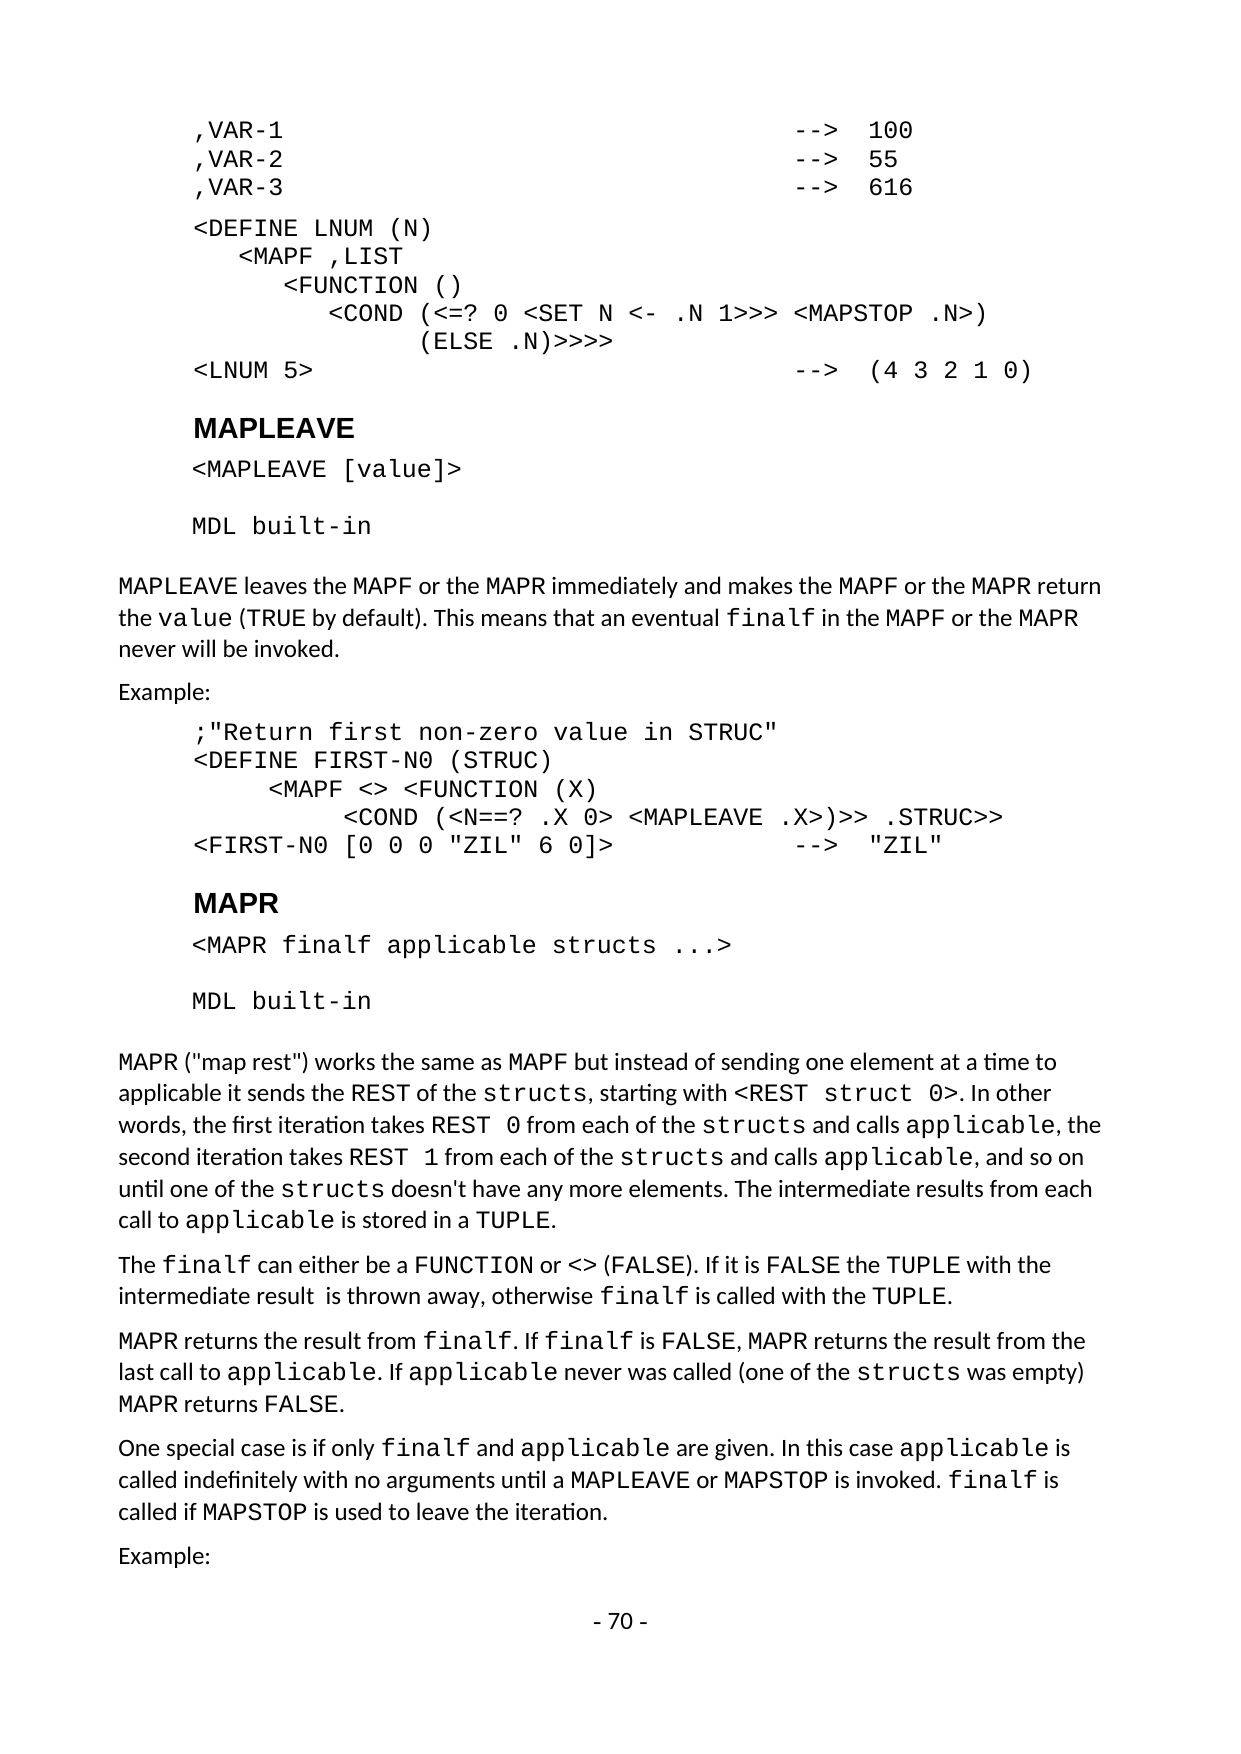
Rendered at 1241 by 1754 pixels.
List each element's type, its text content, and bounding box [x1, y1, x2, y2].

text MAPLEAVE leaves the MAPF or the MAPR immediately and makes the MAPF or the MAPR return the value (TRUE by default). This means that an eventual finalf in the MAPF or the MAPR never will be invoked. [118, 570, 1122, 664]
text Example: [118, 677, 1122, 707]
subtitle MAPR [118, 886, 1122, 920]
text MAPR ("map rest") works the same as MAPF but instead of sending one element at a time to applicable it sends the REST of the structs, starting with <REST struct 0>. In other words, the first iteration takes REST 0 from each of the structs and calls applicable, the second iteration takes REST 1 from each of the structs and calls applicable, and so on until one of the structs doesn't have any more elements. The intermediate results from each call to applicable is stored in a TUPLE. [118, 1046, 1122, 1236]
text MDL built-in [192, 513, 1122, 542]
text <MAPLEAVE [value]> [192, 457, 1122, 485]
text <DEFINE LNUM (N) <MAPF ,LIST <FUNCTION () <COND (<=? 0 <SET N <- .N 1>>> <MAPSTOP .N>) (ELSE .N)>>>> <LNUM 5> --> (4 3 2 1 0) [118, 216, 1122, 386]
text The finalf can either be a FUNCTION or <> (FALSE). If it is FALSE the TUPLE with the intermediate result is thrown away, otherwise finalf is called with the TUPLE. [118, 1249, 1122, 1312]
text ,VAR-1 --> 100 ,VAR-2 --> 55 ,VAR-3 --> 616 [118, 118, 1122, 203]
text ;"Return first non-zero value in STRUC" <DEFINE FIRST-N0 (STRUC) <MAPF <> <FUNCTION (X) <COND (<N==? .X 0> <MAPLEAVE .X>)>> .STRUC>> <FIRST-N0 [0 0 0 "ZIL" 6 0]> --> "ZIL" [118, 719, 1122, 861]
text <MAPR finalf applicable structs ...> [192, 932, 1122, 961]
text MDL built-in [192, 989, 1122, 1017]
text Example: [118, 1540, 1122, 1571]
text MAPR returns the result from finalf. If finalf is FALSE, MAPR returns the result from the last call to applicable. If applicable never was called (one of the structs was empty) MAPR returns FALSE. [118, 1325, 1122, 1420]
subtitle MAPLEAVE [118, 411, 1122, 444]
text One special case is if only finalf and applicable are given. In this case applicable is called indefinitely with no arguments until a MAPLEAVE or MAPSTOP is invoked. finalf is called if MAPSTOP is used to leave the iteration. [118, 1433, 1122, 1528]
